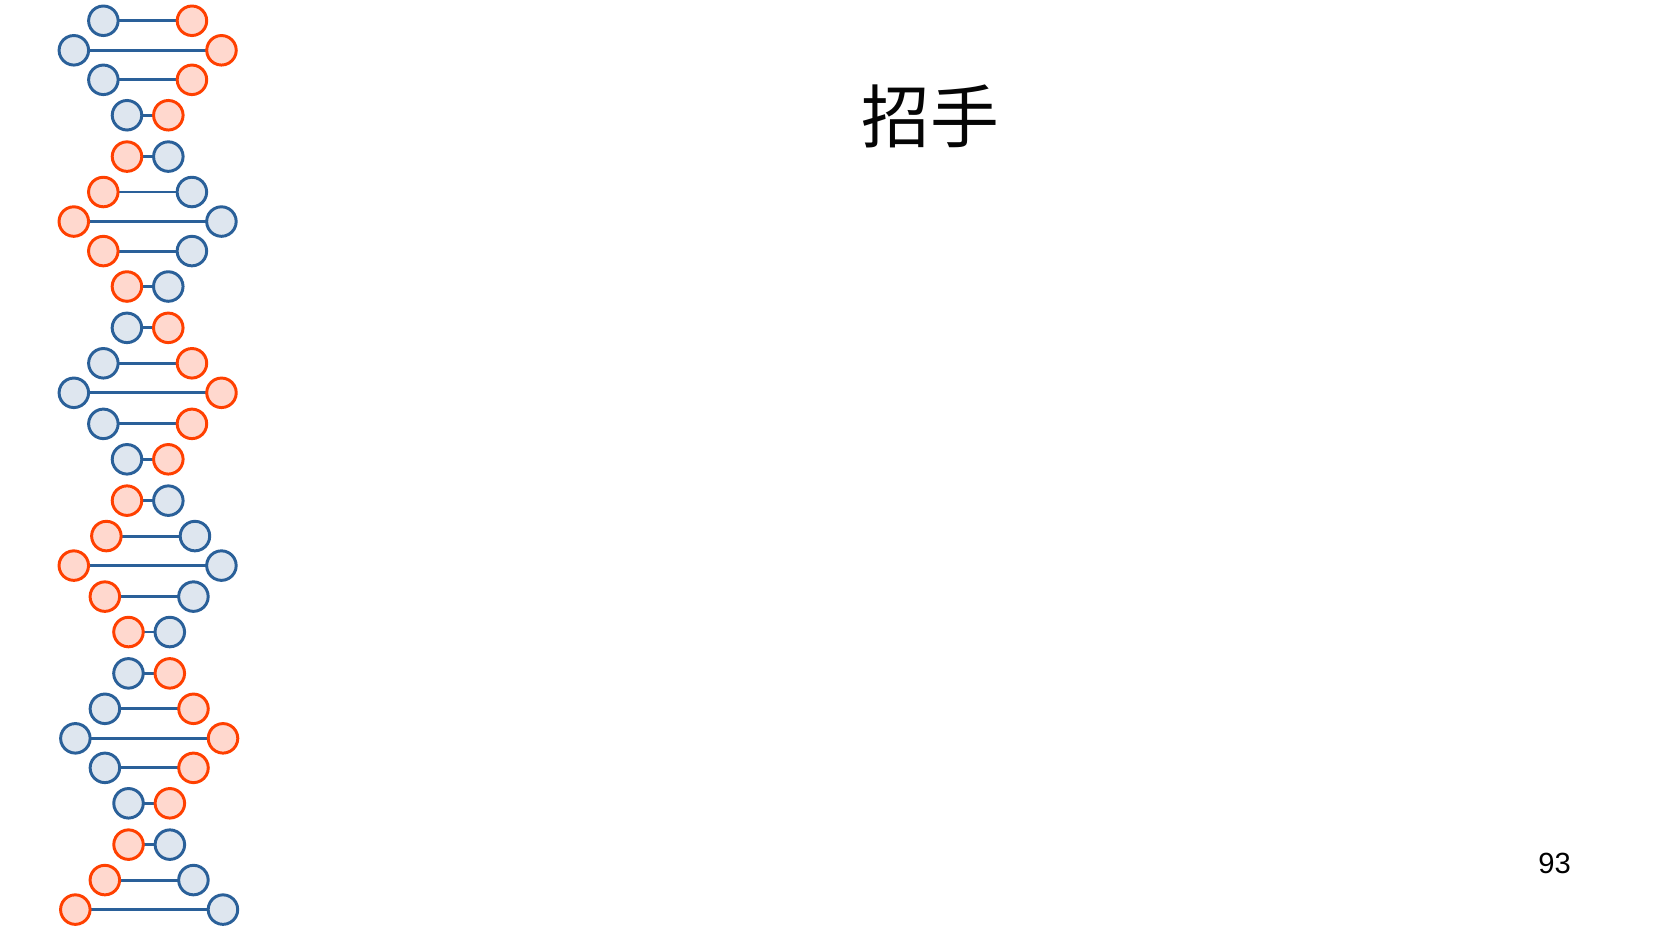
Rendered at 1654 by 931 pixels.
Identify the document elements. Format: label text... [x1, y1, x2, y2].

title 招手 [265, 35, 1595, 189]
